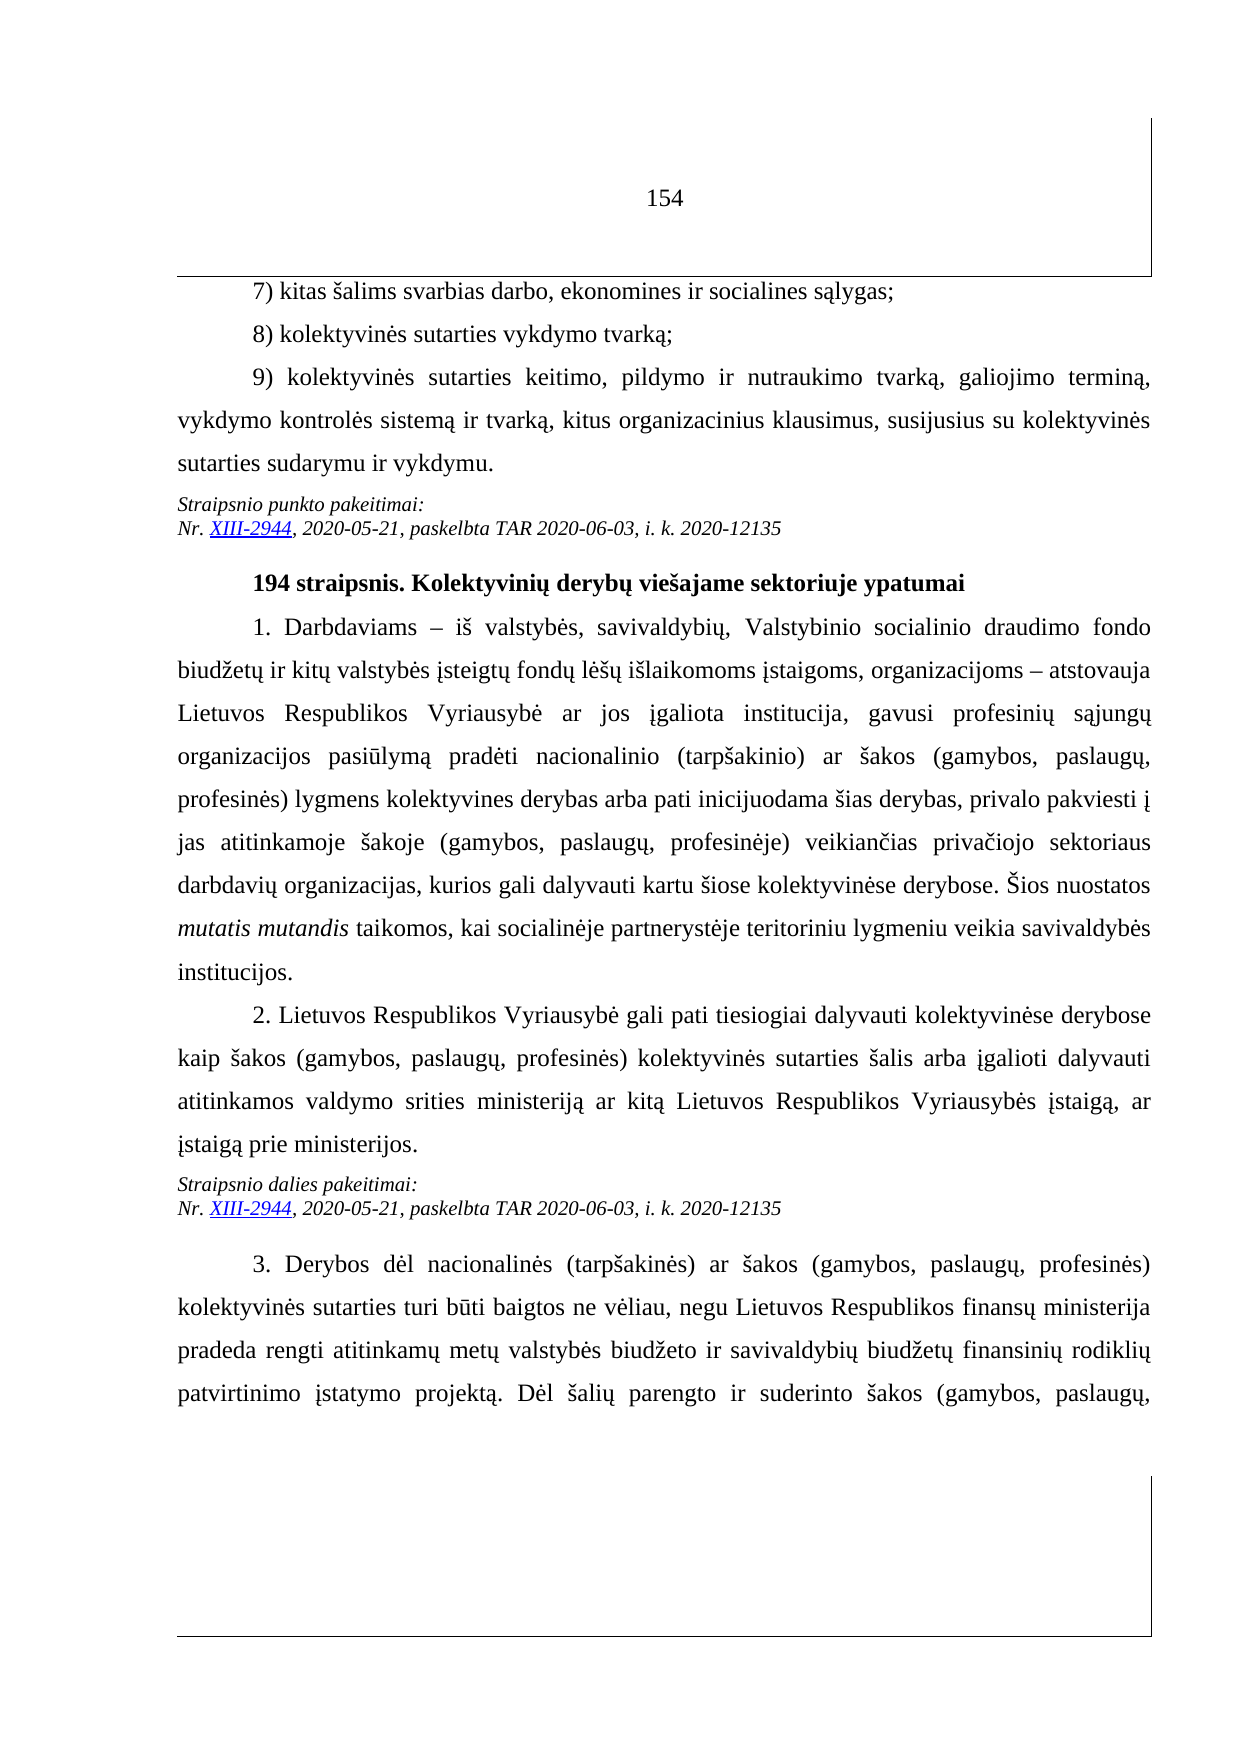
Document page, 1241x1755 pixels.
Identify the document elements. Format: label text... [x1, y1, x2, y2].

text Nr. XIII-2944, 2020-05-21, paskelbta TAR 2020-06-03, i. k. 2020-12135 [177, 516, 1152, 540]
text 3. Derybos dėl nacionalinės (tarpšakinės) ar šakos (gamybos, paslaugų, profesinės) kolektyvinės sutarties turi būti baigtos ne vėliau, negu Lietuvos Respublikos finansų ministerija pradeda rengti atitinkamų metų valstybės biudžeto ir savivaldybių biudžetų finansinių rodiklių patvirtinimo įstatymo projektą. Dėl šalių parengto ir suderinto šakos (gamybos, paslaugų, [177, 1249, 1152, 1407]
text 9) kolektyvinės sutarties keitimo, pildymo ir nutraukimo tvarką, galiojimo terminą, vykdymo kontrolės sistemą ir tvarką, kitus organizacinius klausimus, susijusius su kolektyvinės sutarties sudarymu ir vykdymu. [177, 362, 1152, 477]
text Straipsnio punkto pakeitimai: [177, 492, 1152, 516]
subtitle 194 straipsnis. Kolektyvinių derybų viešajame sektoriuje ypatumai [177, 568, 1152, 597]
text 7) kitas šalims svarbias darbo, ekonomines ir socialines sąlygas; [177, 276, 1152, 305]
text 2. Lietuvos Respublikos Vyriausybė gali pati tiesiogiai dalyvauti kolektyvinėse derybose kaip šakos (gamybos, paslaugų, profesinės) kolektyvinės sutarties šalis arba įgalioti dalyvauti atitinkamos valdymo srities ministeriją ar kitą Lietuvos Respublikos Vyriausybės įstaigą, ar įstaigą prie ministerijos. [177, 1000, 1152, 1158]
text 1. Darbdaviams ‒ iš valstybės, savivaldybių, Valstybinio socialinio draudimo fondo biudžetų ir kitų valstybės įsteigtų fondų lėšų išlaikomoms įstaigoms, organizacijoms ‒ atstovauja Lietuvos Respublikos Vyriausybė ar jos įgaliota institucija, gavusi profesinių sąjungų organizacijos pasiūlymą pradėti nacionalinio (tarpšakinio) ar šakos (gamybos, paslaugų, profesinės) lygmens kolektyvines derybas arba pati inicijuodama šias derybas, privalo pakviesti į jas atitinkamoje šakoje (gamybos, paslaugų, profesinėje) veikiančias privačiojo sektoriaus darbdavių organizacijas, kurios gali dalyvauti kartu šiose kolektyvinėse derybose. Šios nuostatos mutatis mutandis taikomos, kai socialinėje partnerystėje teritoriniu lygmeniu veikia savivaldybės institucijos. [177, 612, 1152, 985]
text 8) kolektyvinės sutarties vykdymo tvarką; [177, 319, 1152, 348]
text Nr. XIII-2944, 2020-05-21, paskelbta TAR 2020-06-03, i. k. 2020-12135 [177, 1196, 1152, 1220]
text Straipsnio dalies pakeitimai: [177, 1172, 1152, 1196]
